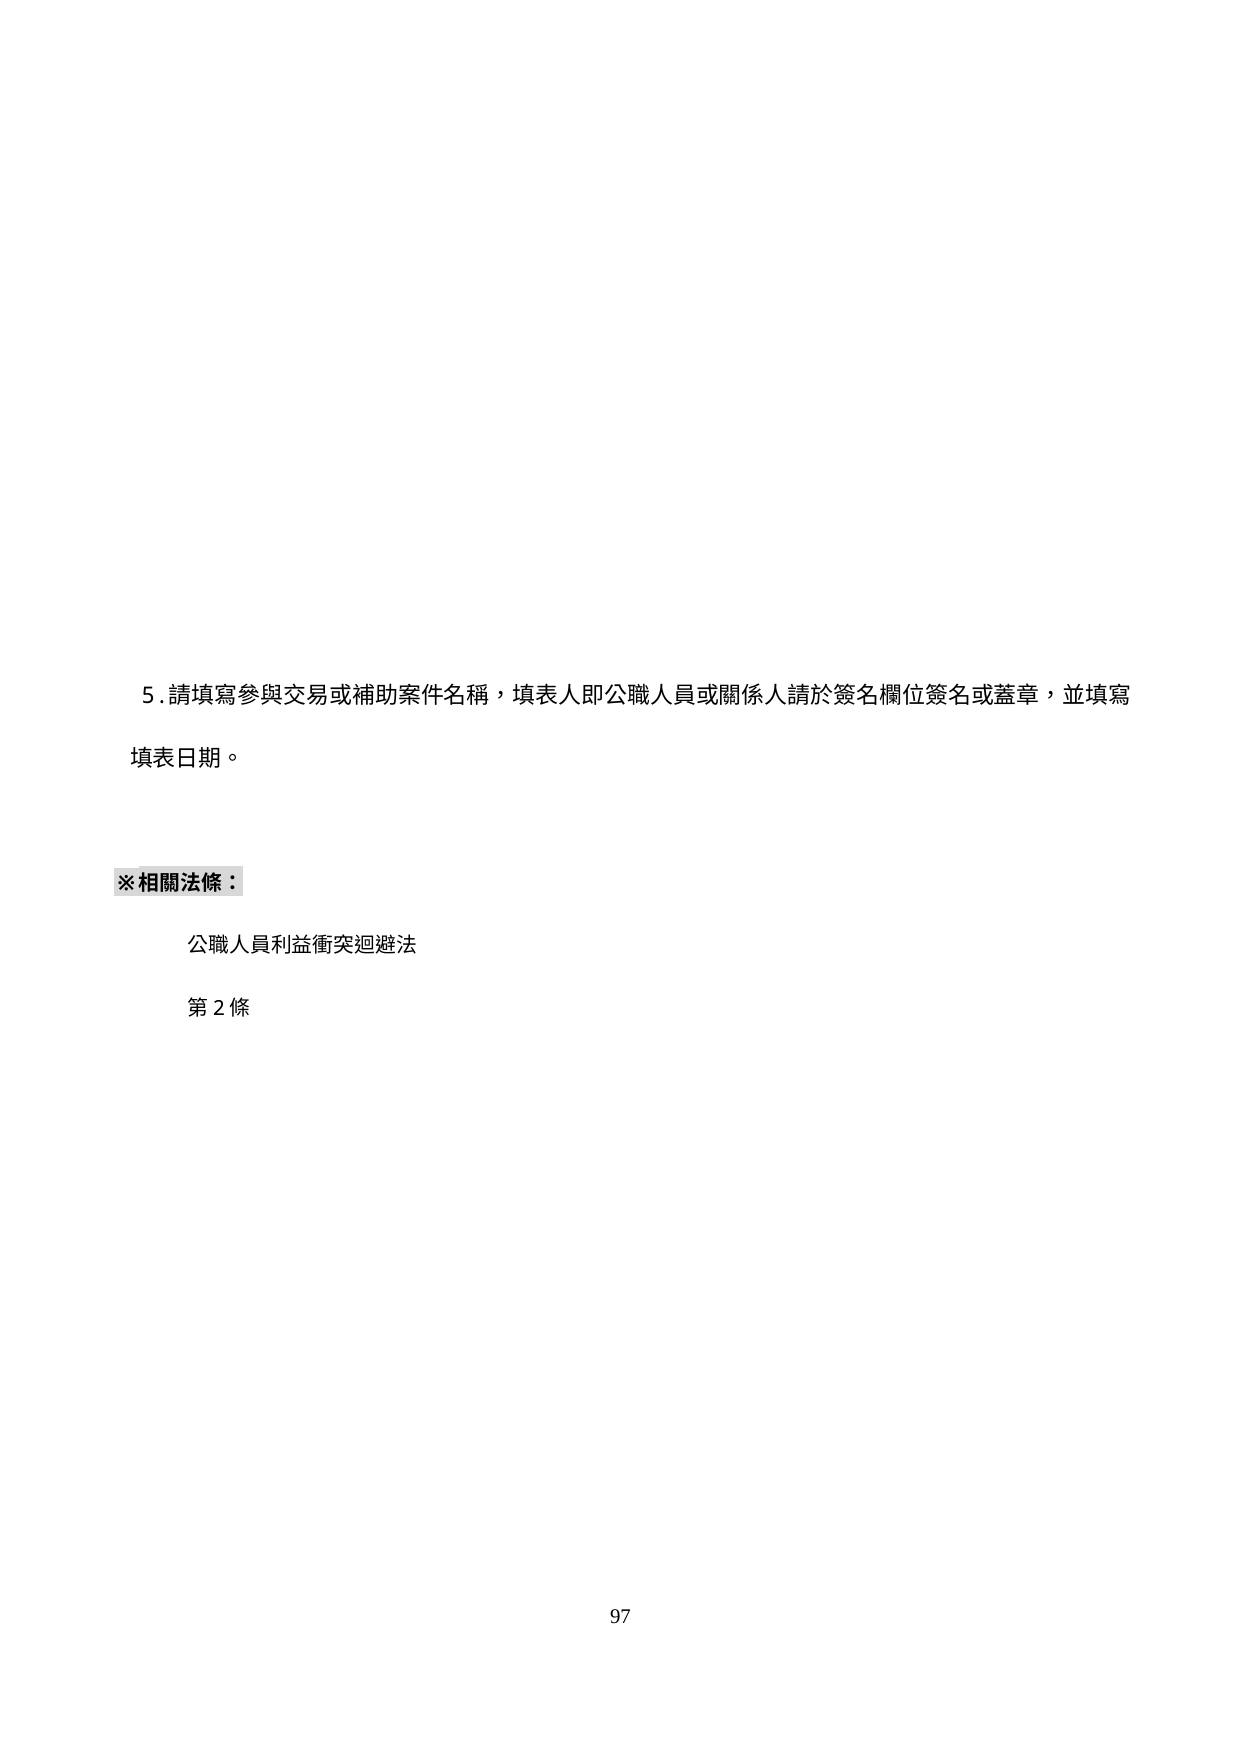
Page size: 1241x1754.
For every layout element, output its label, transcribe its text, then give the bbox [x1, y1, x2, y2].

text 第2條 [187, 964, 1053, 1027]
text 公職人員利益衝突迴避法 [187, 902, 1053, 964]
text 5.請填寫參與交易或補助案件名稱，填表人即公職人員或關係人請於簽名欄位簽名或蓋章，並填寫填表日期。 [114, 652, 1146, 777]
text ※相關法條： [114, 839, 1146, 902]
